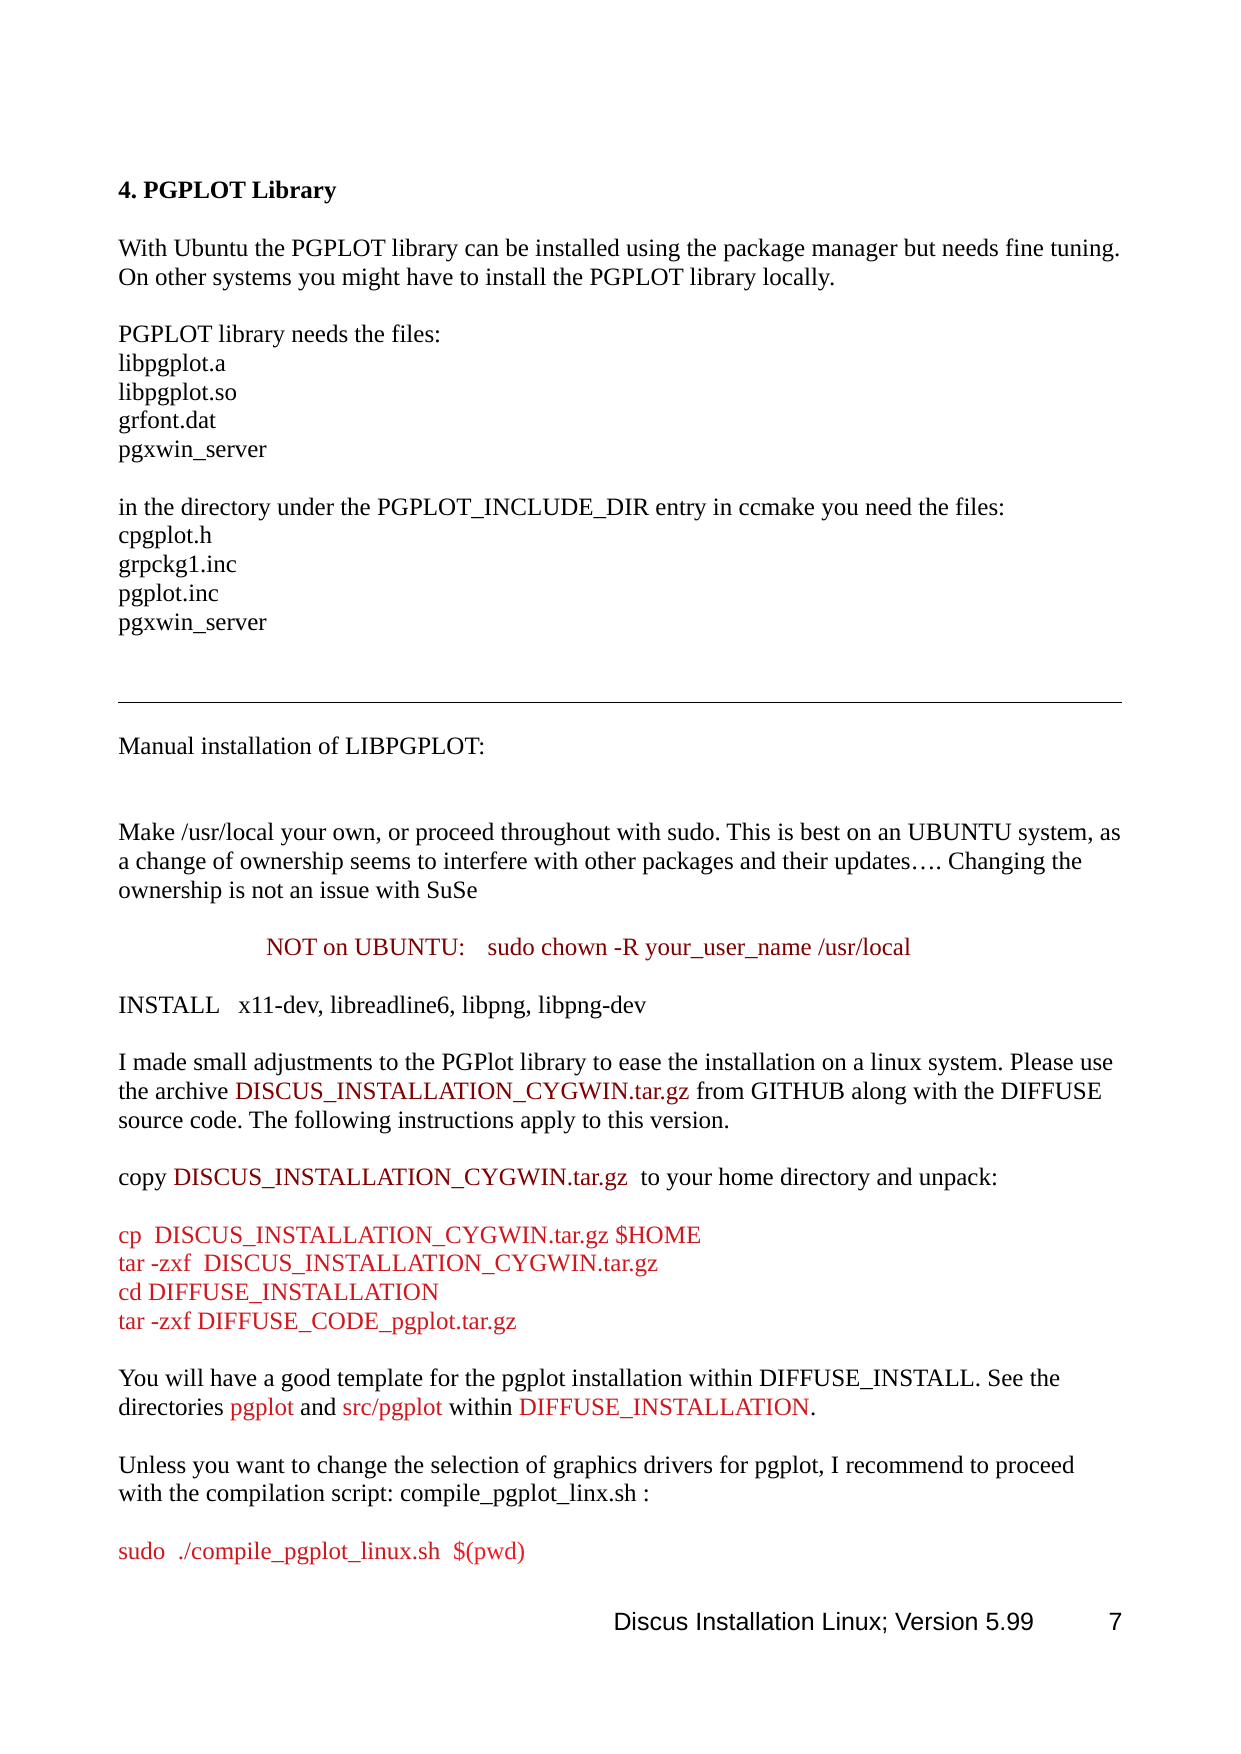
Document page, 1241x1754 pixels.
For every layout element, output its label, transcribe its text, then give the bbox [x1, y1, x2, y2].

text With Ubuntu the PGPLOT library can be installed using the package manager but needs fine tuning. On other systems you might have to install the PGPLOT library locally. [118, 233, 1122, 291]
text pgxwin_server [118, 607, 1122, 636]
text in the directory under the PGPLOT_INCLUDE_DIR entry in ccmake you need the files: [118, 492, 1122, 521]
text Unless you want to change the selection of graphics drivers for pgplot, I recommend to proceed with the compilation script: compile_pgplot_linx.sh : [118, 1450, 1122, 1507]
text grpckg1.inc [118, 549, 1122, 578]
text cpgplot.h [118, 521, 1122, 549]
text INSTALL x11-dev, libreadline6, libpng, libpng-dev [118, 990, 1122, 1018]
text 4. PGPLOT Library [118, 176, 1122, 204]
text cd DIFFUSE_INSTALLATION [118, 1277, 1122, 1306]
text pgplot.inc [118, 578, 1122, 607]
text copy DISCUS_INSTALLATION_CYGWIN.tar.gz to your home directory and unpack: [118, 1162, 1122, 1191]
text I made small adjustments to the PGPlot library to ease the installation on a linux system. Please use the archive DISCUS_INSTALLATION_CYGWIN.tar.gz from GITHUB along with the DIFFUSE source code. The following instructions apply to this version. [118, 1047, 1122, 1133]
text PGPLOT library needs the files: [118, 319, 1122, 348]
text You will have a good template for the pgplot installation within DIFFUSE_INSTALL. See the directories pgplot and src/pgplot within DIFFUSE_INSTALLATION. [118, 1363, 1122, 1421]
text Manual installation of LIBPGPLOT: [118, 731, 1122, 760]
text sudo ./compile_pgplot_linux.sh $(pwd) [118, 1536, 1122, 1565]
text tar -zxf DISCUS_INSTALLATION_CYGWIN.tar.gz [118, 1248, 1122, 1277]
text libpgplot.so [118, 377, 1122, 406]
text tar -zxf DIFFUSE_CODE_pgplot.tar.gz [118, 1306, 1122, 1335]
text pgxwin_server [118, 434, 1122, 463]
text libpgplot.a [118, 348, 1122, 377]
text NOT on UBUNTU: sudo chown -R your_user_name /usr/local [118, 932, 1122, 961]
text grfont.dat [118, 406, 1122, 434]
text Make /usr/local your own, or proceed throughout with sudo. This is best on an UBUNTU system, as a change of ownership seems to interfere with other packages and their updates…. Changing the ownership is not an issue with SuSe [118, 817, 1122, 903]
text cp DISCUS_INSTALLATION_CYGWIN.tar.gz $HOME [118, 1220, 1122, 1248]
